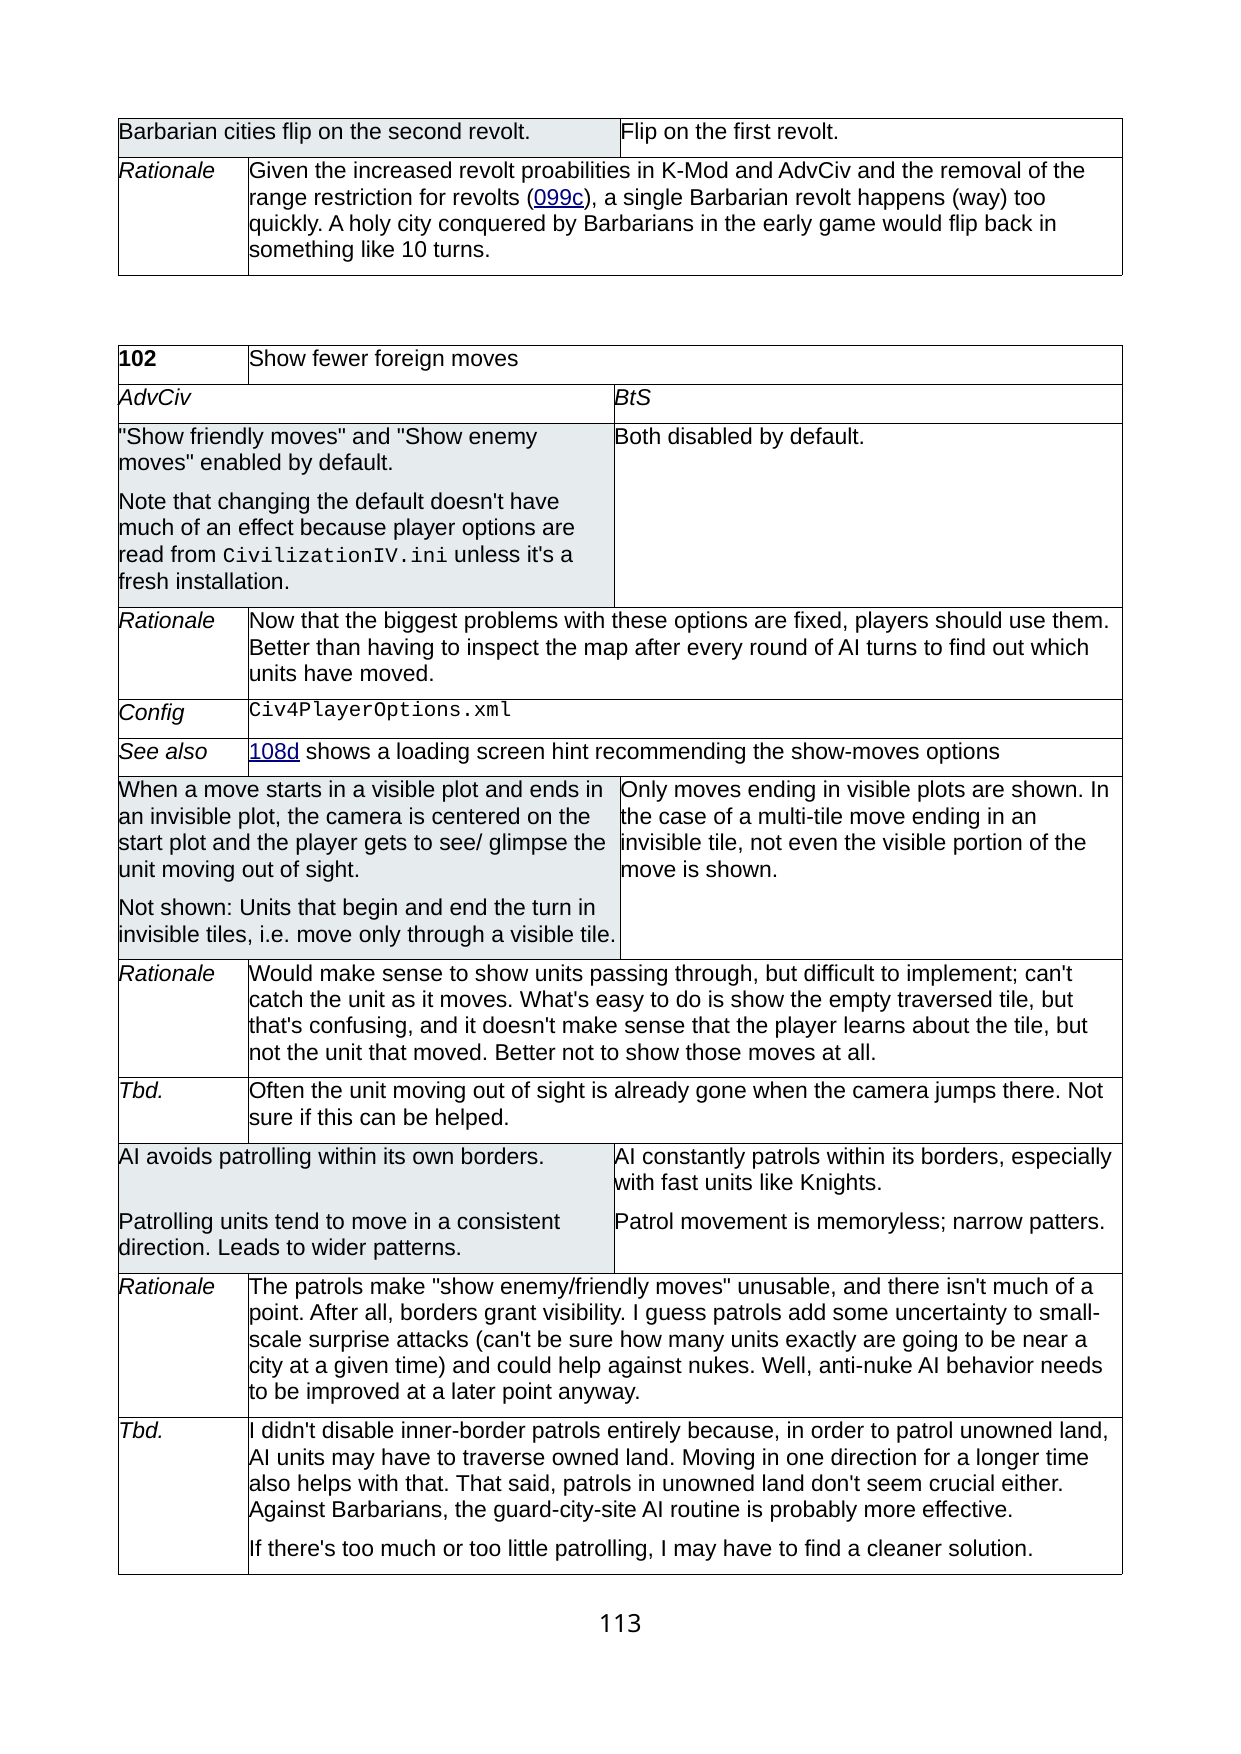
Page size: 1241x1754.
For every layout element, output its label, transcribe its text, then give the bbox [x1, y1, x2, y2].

table_cell Tbd. [119, 1078, 248, 1142]
table_cell Both disabled by default. [615, 424, 1122, 607]
table_cell The patrols make "show enemy/friendly moves" unusable, and there isn't much of a point. After all, borders grant visibility. I guess patrols add some uncertainty to small-scale surprise attacks (can't be sure how many units exactly are going to be near a city at a given time) and could help against nukes. Well, anti-nuke AI behavior needs to be improved at a later point anyway. [249, 1274, 1122, 1417]
table_cell Would make sense to show units passing through, but difficult to implement; can't catch the unit as it moves. What's easy to do is show the empty traversed tile, but that's confusing, and it doesn't make sense that the player learns about the tile, but not the unit that moved. Better not to show those moves at all. [249, 960, 1122, 1077]
table_cell Tbd. [119, 1418, 248, 1574]
table_cell Config [119, 700, 248, 737]
table_cell Flip on the first revolt. [621, 119, 1122, 157]
table_cell Barbarian cities flip on the second revolt. [119, 119, 620, 157]
table_cell Rationale [119, 960, 248, 1077]
table_cell Rationale [119, 158, 248, 275]
table_cell Rationale [119, 1274, 248, 1417]
table_cell AdvCiv [119, 385, 614, 423]
table_cell Often the unit moving out of sight is already gone when the camera jumps there. Not sure if this can be helped. [249, 1078, 1122, 1142]
table_cell 108d shows a loading screen hint recommending the show-moves options [249, 739, 1122, 776]
table_cell Rationale [119, 608, 248, 699]
table_cell AI constantly patrols within its borders, especially with fast units like Knights. Patrol movement is memoryless; narrow patters. [615, 1144, 1122, 1273]
table_cell Civ4PlayerOptions.xml [249, 700, 1122, 737]
table_cell Given the increased revolt proabilities in K-Mod and AdvCiv and the removal of the range restriction for revolts (099c), a single Barbarian revolt happens (way) too quickly. A holy city conquered by Barbarians in the early game would flip back in something like 10 turns. [249, 158, 1122, 275]
table_cell I didn't disable inner-border patrols entirely because, in order to patrol unowned land, AI units may have to traverse owned land. Moving in one direction for a longer time also helps with that. That said, patrols in unowned land don't seem crucial either. Against Barbarians, the guard-city-site AI routine is probably more effective. If there's too much or too little patrolling, I may have to find a cleaner solution. [249, 1418, 1122, 1574]
table_cell AI avoids patrolling within its own borders. Patrolling units tend to move in a consistent direction. Leads to wider patterns. [119, 1144, 614, 1273]
table_cell See also [119, 739, 248, 776]
table_cell "Show friendly moves" and "Show enemy moves" enabled by default. Note that changing the default doesn't have much of an effect because player options are read from CivilizationIV.ini unless it's a fresh installation. [119, 424, 614, 607]
table_header Show fewer foreign moves [249, 346, 1122, 384]
table_cell BtS [615, 385, 1122, 423]
table_cell Now that the biggest problems with these options are fixed, players should use them. Better than having to inspect the map after every round of AI turns to find out which units have moved. [249, 608, 1122, 699]
table_cell Only moves ending in visible plots are shown. In the case of a multi-tile move ending in an invisible tile, not even the visible portion of the move is shown. [621, 777, 1122, 959]
table_cell When a move starts in a visible plot and ends in an invisible plot, the camera is centered on the start plot and the player gets to see/ glimpse the unit moving out of sight. Not shown: Units that begin and end the turn in invisible tiles, i.e. move only through a visible tile. [119, 777, 620, 959]
table_header 102 [119, 346, 248, 384]
